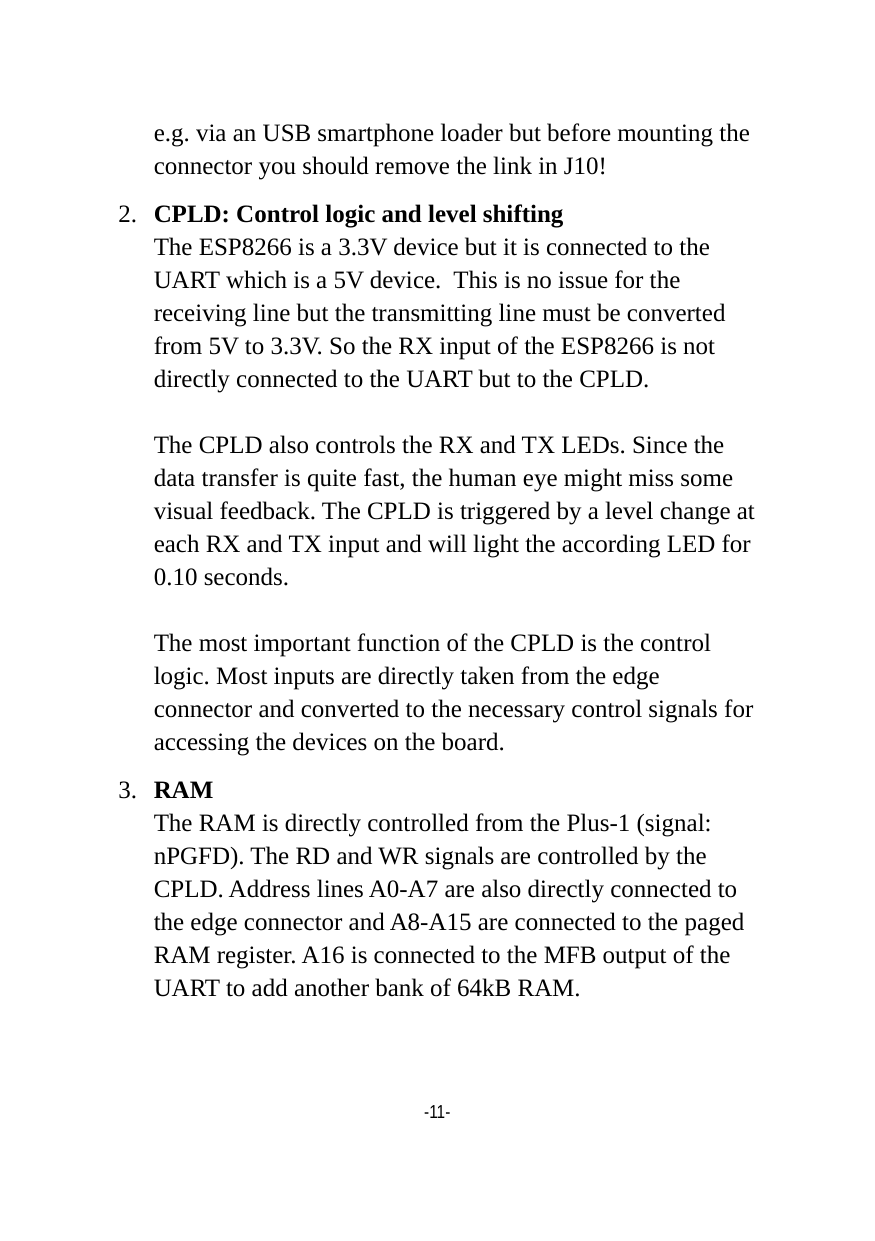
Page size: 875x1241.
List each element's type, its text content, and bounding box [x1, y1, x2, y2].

list RAM The RAM is directly controlled from the Plus-1 (signal: nPGFD). The RD and WR signals are controlled by the CPLD. Address lines A0-A7 are also directly connected to the edge connector and A8-A15 are connected to the paged RAM register. A16 is connected to the MFB output of the UART to add another bank of 64kB RAM. [118, 775, 756, 1034]
list CPLD: Control logic and level shifting The ESP8266 is a 3.3V device but it is connected to the UART which is a 5V device. This is no issue for the receiving line but the transmitting line must be converted from 5V to 3.3V. So the RX input of the ESP8266 is not directly connected to the UART but to the CPLD. The CPLD also controls the RX and TX LEDs. Since the data transfer is quite fast, the human eye might miss some visual feedback. The CPLD is triggered by a level change at each RX and TX input and will light the according LED for 0.10 seconds. The most important function of the CPLD is the control logic. Most inputs are directly taken from the edge connector and converted to the necessary control signals for accessing the devices on the board. [118, 199, 756, 756]
list e.g. via an USB smartphone loader but before mounting the connector you should remove the link in J10! [118, 118, 756, 180]
